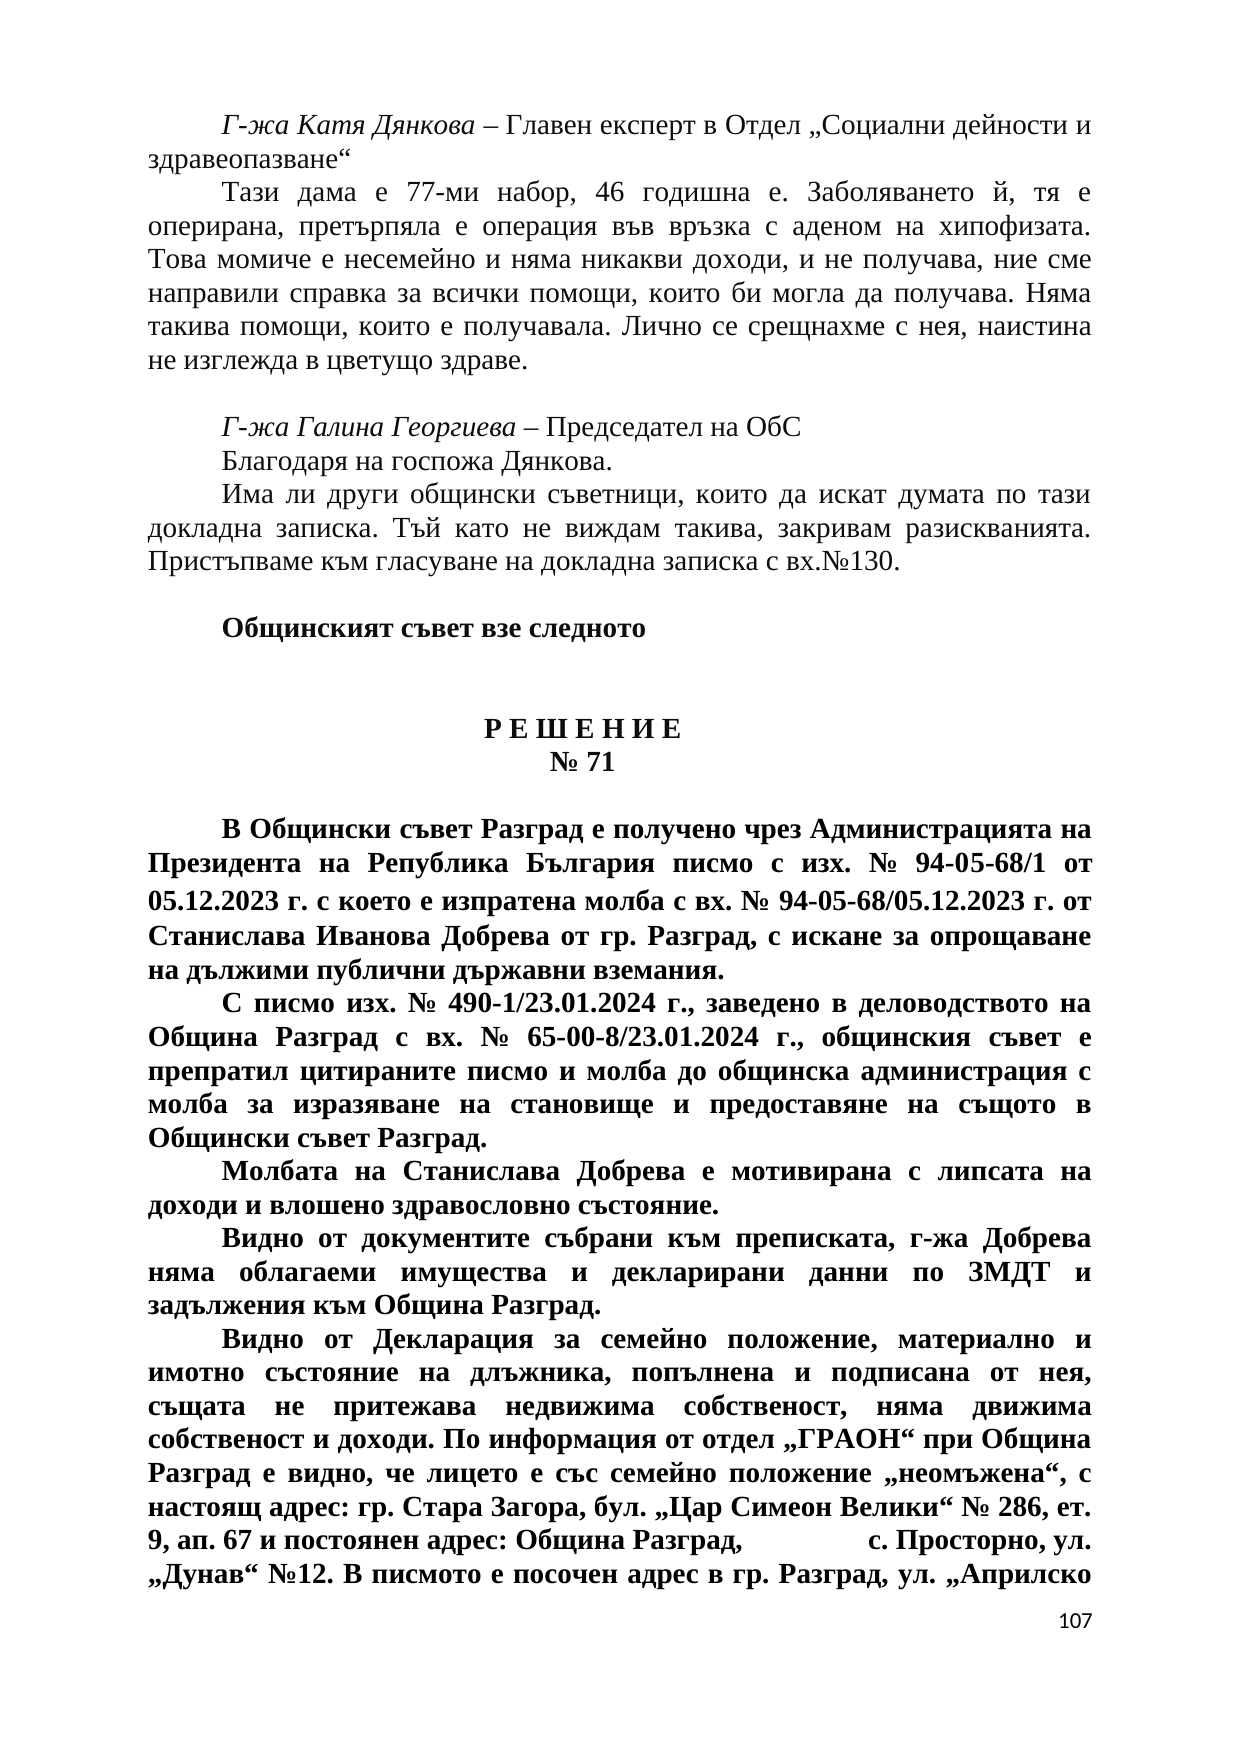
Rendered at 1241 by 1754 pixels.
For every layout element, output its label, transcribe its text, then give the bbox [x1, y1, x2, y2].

text С писмо изх. № 490-1/23.01.2024 г., заведено в деловодството на Община Разград с вх. № 65-00-8/23.01.2024 г., общинския съвет е препратил цитираните писмо и молба до общинска администрация с молба за изразяване на становище и предоставяне на същото в Общински съвет Разград. [148, 986, 1093, 1153]
text Р Е Ш Е Н И Е [148, 711, 1093, 744]
text Г-жа Галина Георгиева – Председател на ОбС [148, 409, 1093, 443]
text Има ли други общински съветници, които да искат думата по тази докладна записка. Тъй като не виждам такива, закривам разискванията. Пристъпваме към гласуване на докладна записка с вх.№130. [148, 476, 1093, 577]
text Тази дама е 77-ми набор, 46 годишна е. Заболяването й, тя е оперирана, претърпяла е операция във връзка с аденом на хипофизата. Това момиче е несемейно и няма никакви доходи, и не получава, ние сме направили справка за всички помощи, които би могла да получава. Няма такива помощи, които е получавала. Лично се срещнахме с нея, наистина не изглежда в цветущо здраве. [148, 174, 1093, 376]
text В Общински съвет Разград е получено чрез Администрацията на Президента на Република България писмо с изх. № 94-05-68/1 от 05.12.2023 г. с което е изпратена молба с вх. № 94-05-68/05.12.2023 г. от Станислава Иванова Добрева от гр. Разград, с искане за опрощаване на дължими публични държавни вземания. [148, 812, 1093, 986]
text Благодаря на госпожа Дянкова. [148, 443, 1093, 476]
text № 71 [148, 744, 1093, 778]
text Г-жа Катя Дянкова – Главен експерт в Отдел „Социални дейности и здравеопазване“ [148, 107, 1093, 174]
text Видно от документите събрани към преписката, г-жа Добрева няма облагаеми имущества и декларирани данни по ЗМДТ и задължения към Община Разград. [148, 1220, 1093, 1321]
text Видно от Декларация за семейно положение, материално и имотно състояние на длъжника, попълнена и подписана от нея, същата не притежава недвижима собственост, няма движима собственост и доходи. По информация от отдел „ГРАОН“ при Община Разград е видно, че лицето е със семейно положение „неомъжена“, с настоящ адрес: гр. Стара Загора, бул. „Цар Симеон Велики“ № 286, ет. 9, ап. 67 и постоянен адрес: Община Разград, с. Просторно, ул. „Дунав“ №12. В писмото е посочен адрес в гр. Разград, ул. „Априлско [148, 1321, 1093, 1589]
text Общинският съвет взе следното [148, 610, 1093, 644]
text Молбата на Станислава Добрева е мотивирана с липсата на доходи и влошено здравословно състояние. [148, 1153, 1093, 1220]
